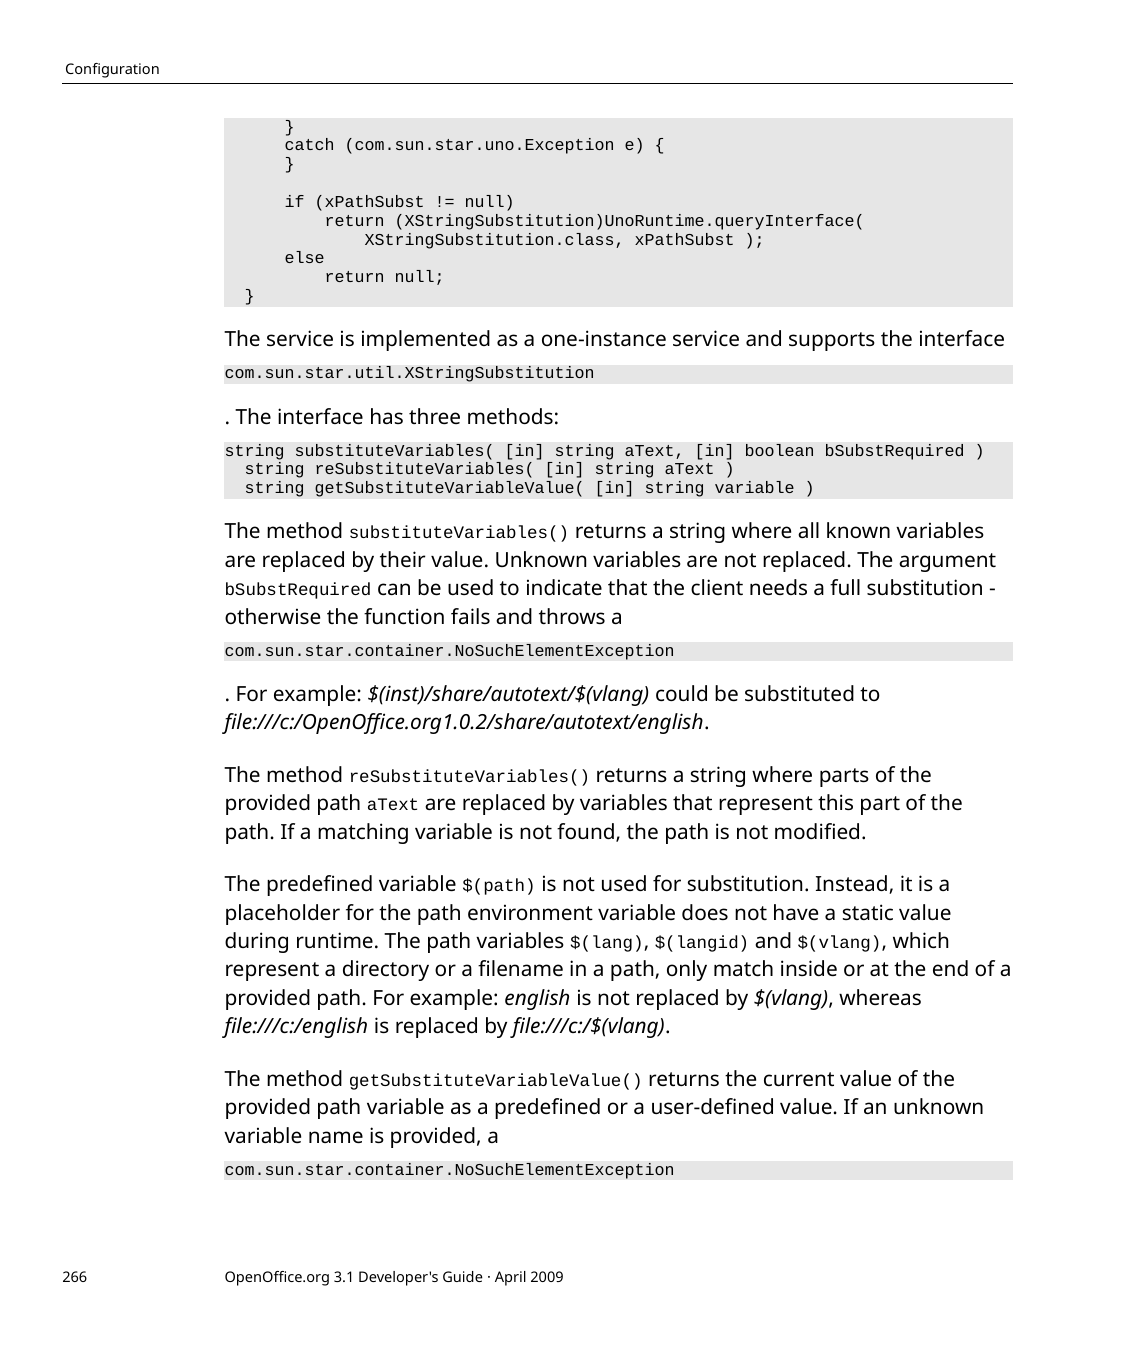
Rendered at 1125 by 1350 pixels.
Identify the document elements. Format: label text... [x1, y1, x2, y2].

text } catch (com.sun.star.uno.Exception e) { } if (xPathSubst != null) return (XStringSubstitution)UnoRuntime.queryInterface( XStringSubstitution.class, xPathSubst ); else return null; } [224, 118, 1013, 307]
text com.sun.star.container.NoSuchElementException [224, 1161, 1013, 1180]
text . For example: $(inst)/share/autotext/$(vlang) could be substituted to file:///c:/OpenOffice.org1.0.2/share/autotext/english. [224, 679, 1013, 736]
text com.sun.star.container.NoSuchElementException [224, 642, 1013, 661]
text The method reSubstituteVariables() returns a string where parts of the provided path aText are replaced by variables that represent this part of the path. If a matching variable is not found, the path is not modified. [224, 760, 1013, 845]
text string substituteVariables( [in] string aText, [in] boolean bSubstRequired ) string reSubstituteVariables( [in] string aText ) string getSubstituteVariableValue( [in] string variable ) [224, 442, 1013, 499]
text com.sun.star.util.XStringSubstitution [224, 365, 1013, 384]
text The method getSubstituteVariableValue() returns the current value of the provided path variable as a predefined or a user-defined value. If an unknown variable name is provided, a [224, 1064, 1013, 1149]
text The method substituteVariables() returns a string where all known variables are replaced by their value. Unknown variables are not replaced. The argument bSubstRequired can be used to indicate that the client needs a full substitution - otherwise the function fails and throws a [224, 517, 1013, 630]
text . The interface has three methods: [224, 402, 1013, 430]
text The predefined variable $(path) is not used for substitution. Instead, it is a placeholder for the path environment variable does not have a static value during runtime. The path variables $(lang), $(langid) and $(vlang), which represent a directory or a filename in a path, only match inside or at the end of a provided path. For example: english is not replaced by $(vlang), whereas file:///c:/english is replaced by file:///c:/$(vlang). [224, 869, 1013, 1040]
text The service is implemented as a one-instance service and supports the interface [224, 324, 1013, 353]
